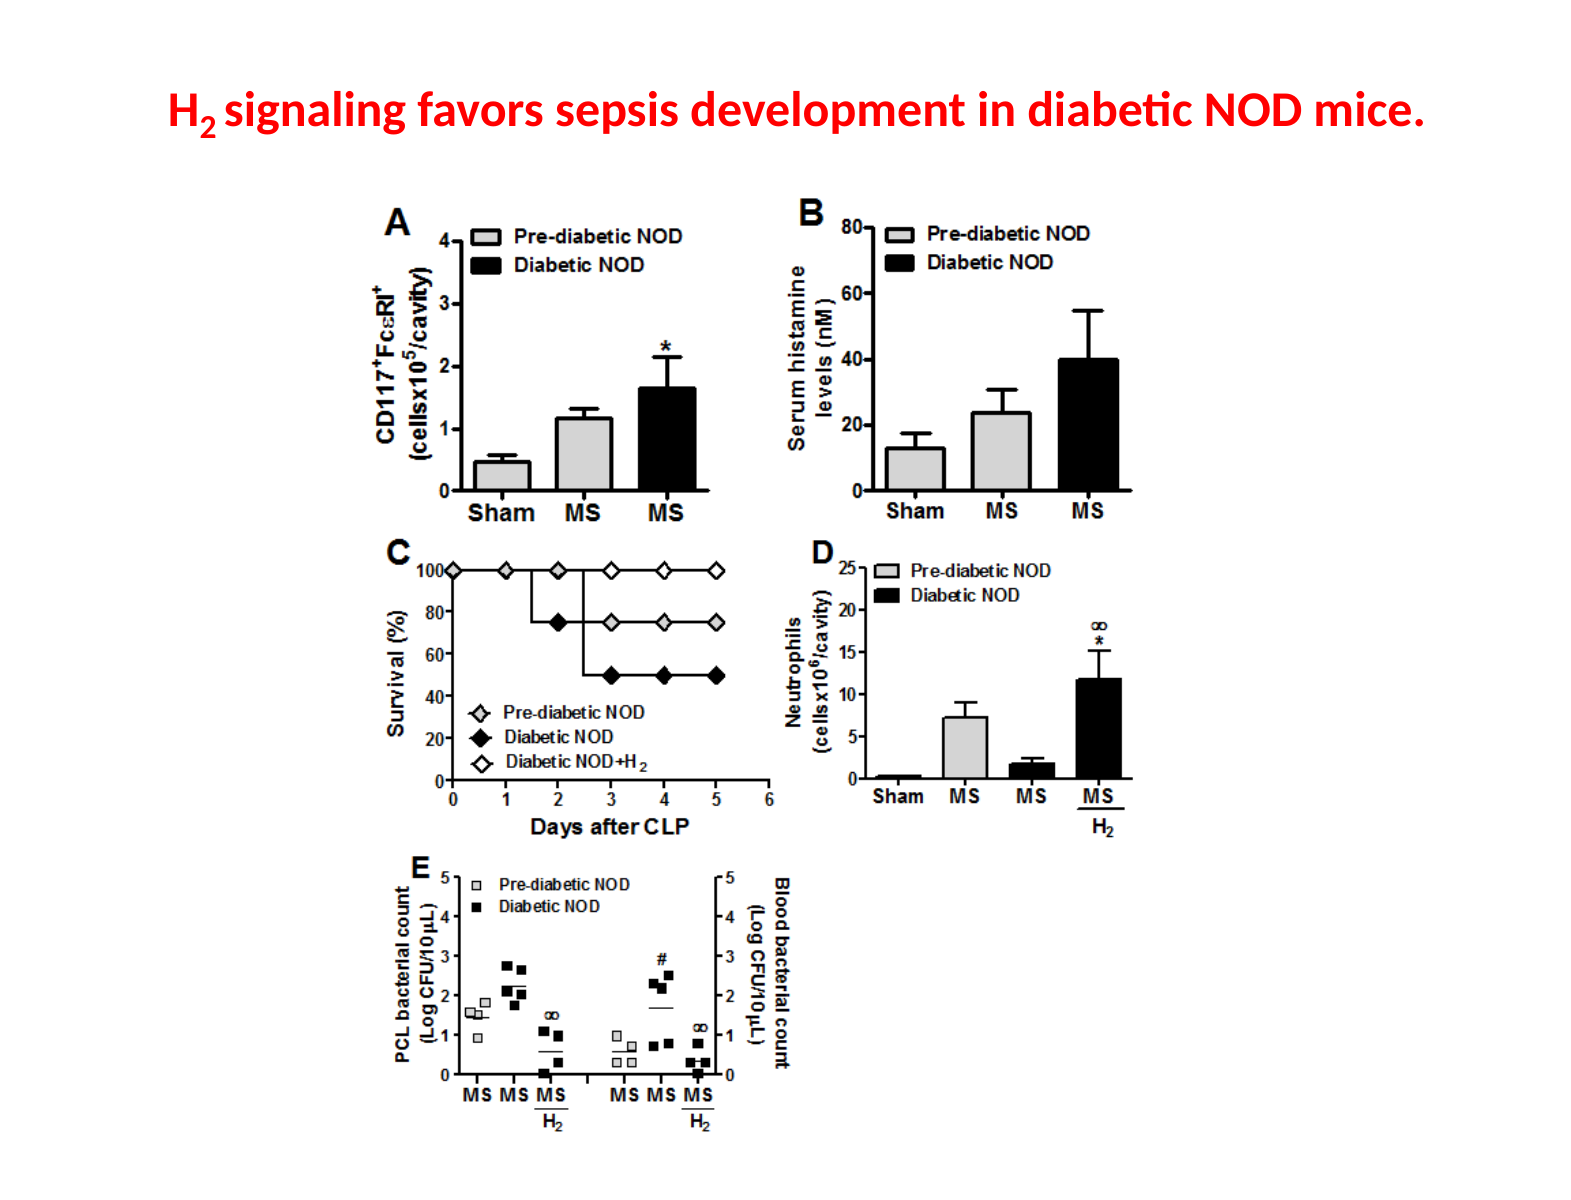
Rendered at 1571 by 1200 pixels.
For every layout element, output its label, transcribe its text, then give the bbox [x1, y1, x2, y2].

text_box H2 signaling favors sepsis development in diabetic NOD mice. [123, 68, 1483, 145]
picture [330, 155, 1223, 1167]
